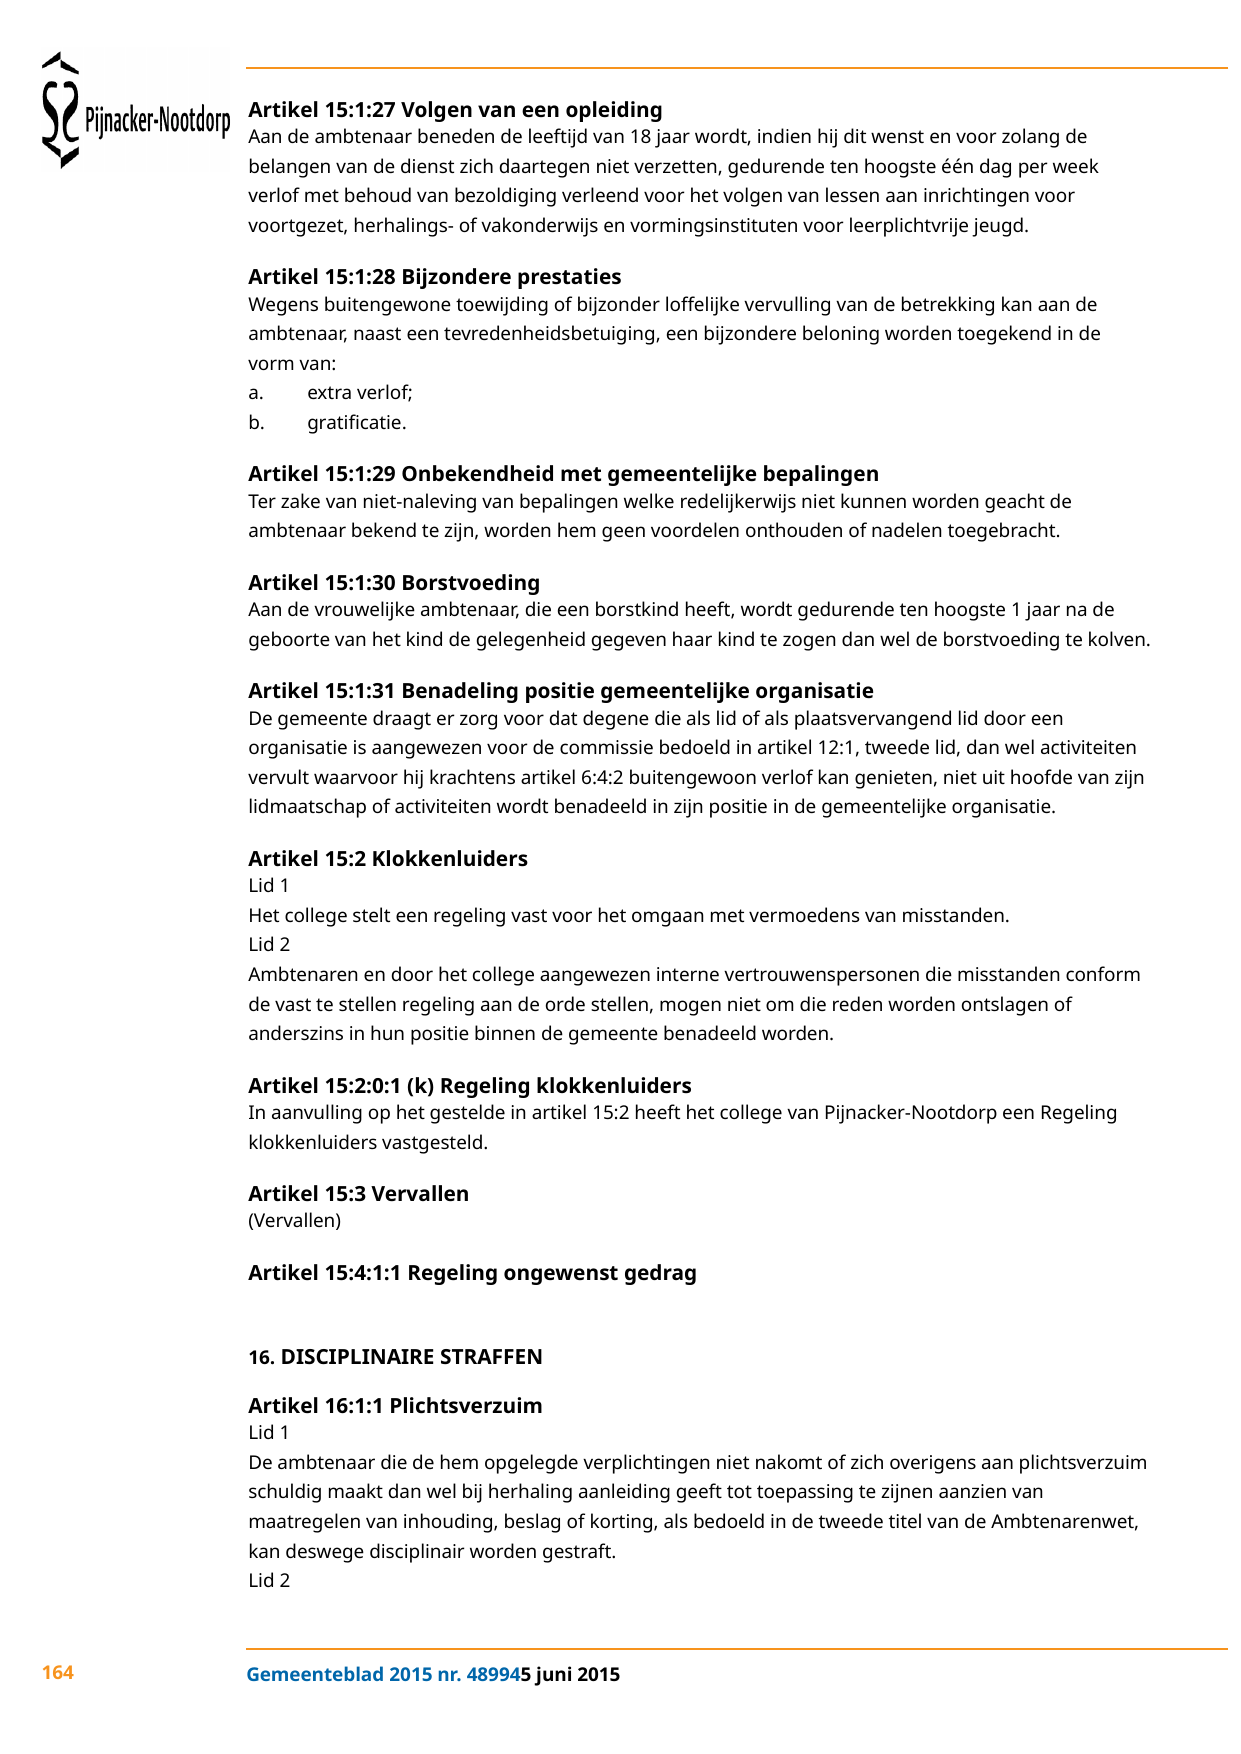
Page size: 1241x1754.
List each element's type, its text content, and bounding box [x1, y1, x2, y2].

list extra verlof; [248, 379, 1152, 405]
text Artikel 15:1:28 Bijzondere prestaties [248, 262, 1152, 291]
text Wegens buitengewone toewijding of bijzonder loffelijke vervulling van de betrekking kan aan de ambtenaar, naast een tevredenheidsbetuiging, een bijzondere beloning worden toegekend in de vorm van: [248, 291, 1152, 376]
text Lid 2 [248, 1567, 1152, 1593]
text De gemeente draagt er zorg voor dat degene die als lid of als plaatsvervangend lid door een organisatie is aangewezen voor de commissie bedoeld in artikel 12:1, tweede lid, dan wel activiteiten vervult waarvoor hij krachtens artikel 6:4:2 buitengewoon verlof kan genieten, niet uit hoofde van zijn lidmaatschap of activiteiten wordt benadeeld in zijn positie in de gemeentelijke organisatie. [248, 705, 1152, 819]
text Ter zake van niet-naleving van bepalingen welke redelijkerwijs niet kunnen worden geacht de ambtenaar bekend te zijn, worden hem geen voordelen onthouden of nadelen toegebracht. [248, 488, 1152, 543]
text Artikel 15:4:1:1 Regeling ongewenst gedrag [248, 1258, 1152, 1287]
text Artikel 15:1:31 Benadeling positie gemeentelijke organisatie [248, 676, 1152, 705]
text Lid 1 [248, 1419, 1152, 1445]
text Artikel 15:1:27 Volgen van een opleiding [248, 95, 1152, 123]
text Lid 2 [248, 932, 1152, 957]
text De ambtenaar die de hem opgelegde verplichtingen niet nakomt of zich overigens aan plichtsverzuim schuldig maakt dan wel bij herhaling aanleiding geeft tot toepassing te zijnen aanzien van maatregelen van inhouding, beslag of korting, als bedoeld in de tweede titel van de Ambtenarenwet, kan deswege disciplinair worden gestraft. [248, 1449, 1152, 1564]
text Artikel 15:1:30 Borstvoeding [248, 568, 1152, 596]
text Het college stelt een regeling vast voor het omgaan met vermoedens van misstanden. [248, 902, 1152, 928]
text Artikel 15:3 Vervallen [248, 1179, 1152, 1208]
text Aan de vrouwelijke ambtenaar, die een borstkind heeft, wordt gedurende ten hoogste 1 jaar na de geboorte van het kind de gelegenheid gegeven haar kind te zogen dan wel de borstvoeding te kolven. [248, 596, 1152, 652]
picture [41, 47, 231, 172]
text Artikel 15:2 Klokkenluiders [248, 844, 1152, 872]
text Artikel 16:1:1 Plichtsverzuim [248, 1391, 1152, 1419]
text Aan de ambtenaar beneden de leeftijd van 18 jaar wordt, indien hij dit wenst en voor zolang de belangen van de dienst zich daartegen niet verzetten, gedurende ten hoogste één dag per week verlof met behoud van bezoldiging verleend voor het volgen van lessen aan inrichtingen voor voortgezet, herhalings- of vakonderwijs en vormingsinstituten voor leerplichtvrije jeugd. [248, 123, 1152, 238]
list gratificatie. [248, 409, 1152, 435]
text (Vervallen) [248, 1208, 1152, 1233]
text Artikel 15:1:29 Onbekendheid met gemeentelijke bepalingen [248, 459, 1152, 488]
text 16. DISCIPLINAIRE STRAFFEN [248, 1342, 1152, 1370]
text Lid 1 [248, 872, 1152, 898]
text Artikel 15:2:0:1 (k) Regeling klokkenluiders [248, 1071, 1152, 1099]
text In aanvulling op het gestelde in artikel 15:2 heeft het college van Pijnacker-Nootdorp een Regeling klokkenluiders vastgesteld. [248, 1099, 1152, 1154]
text Ambtenaren en door het college aangewezen interne vertrouwenspersonen die misstanden conform de vast te stellen regeling aan de orde stellen, mogen niet om die reden worden ontslagen of anderszins in hun positie binnen de gemeente benadeeld worden. [248, 961, 1152, 1046]
